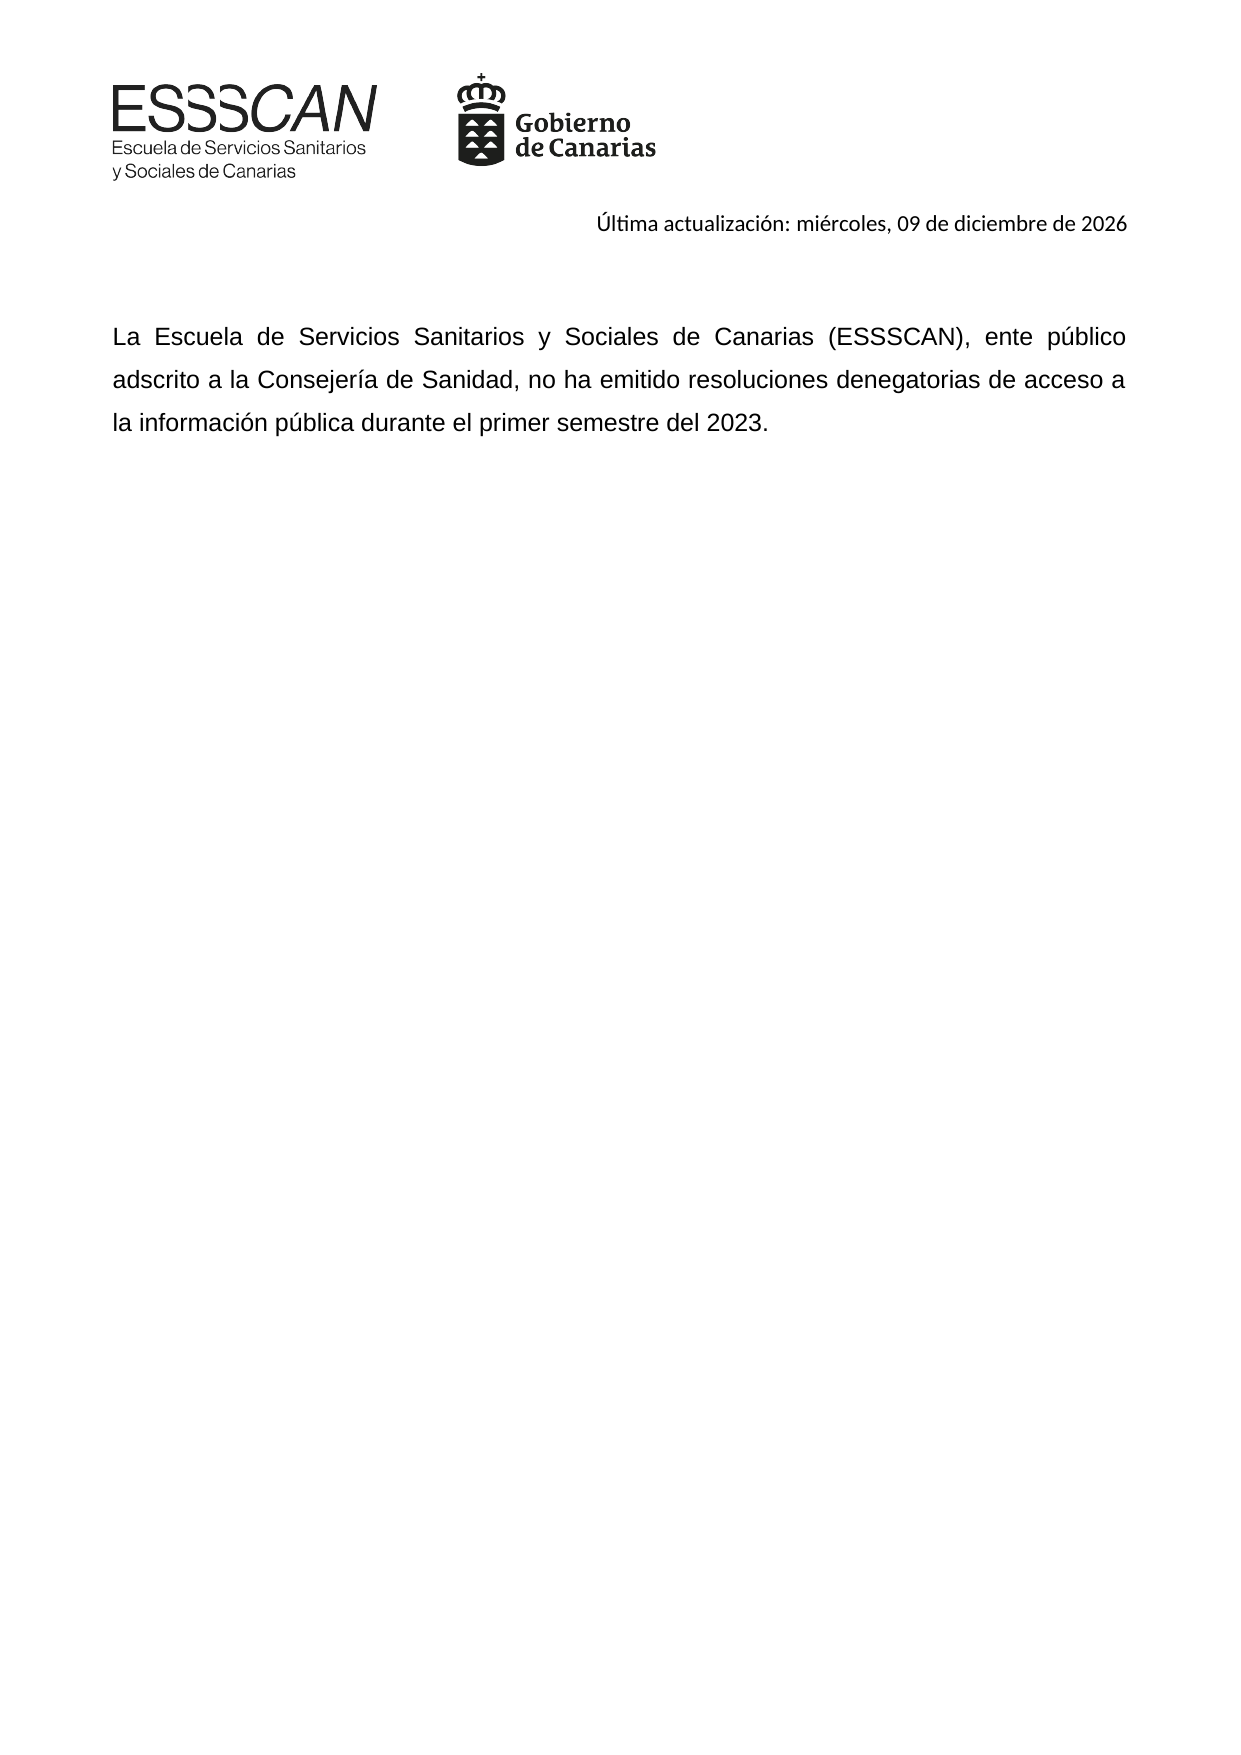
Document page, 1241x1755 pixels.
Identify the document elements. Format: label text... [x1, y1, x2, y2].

text La Escuela de Servicios Sanitarios y Sociales de Canarias (ESSSCAN), ente público adscrito a la Consejería de Sanidad, no ha emitido resoluciones denegatorias de acceso a la información pública durante el primer semestre del 2023. [112, 322, 1128, 437]
